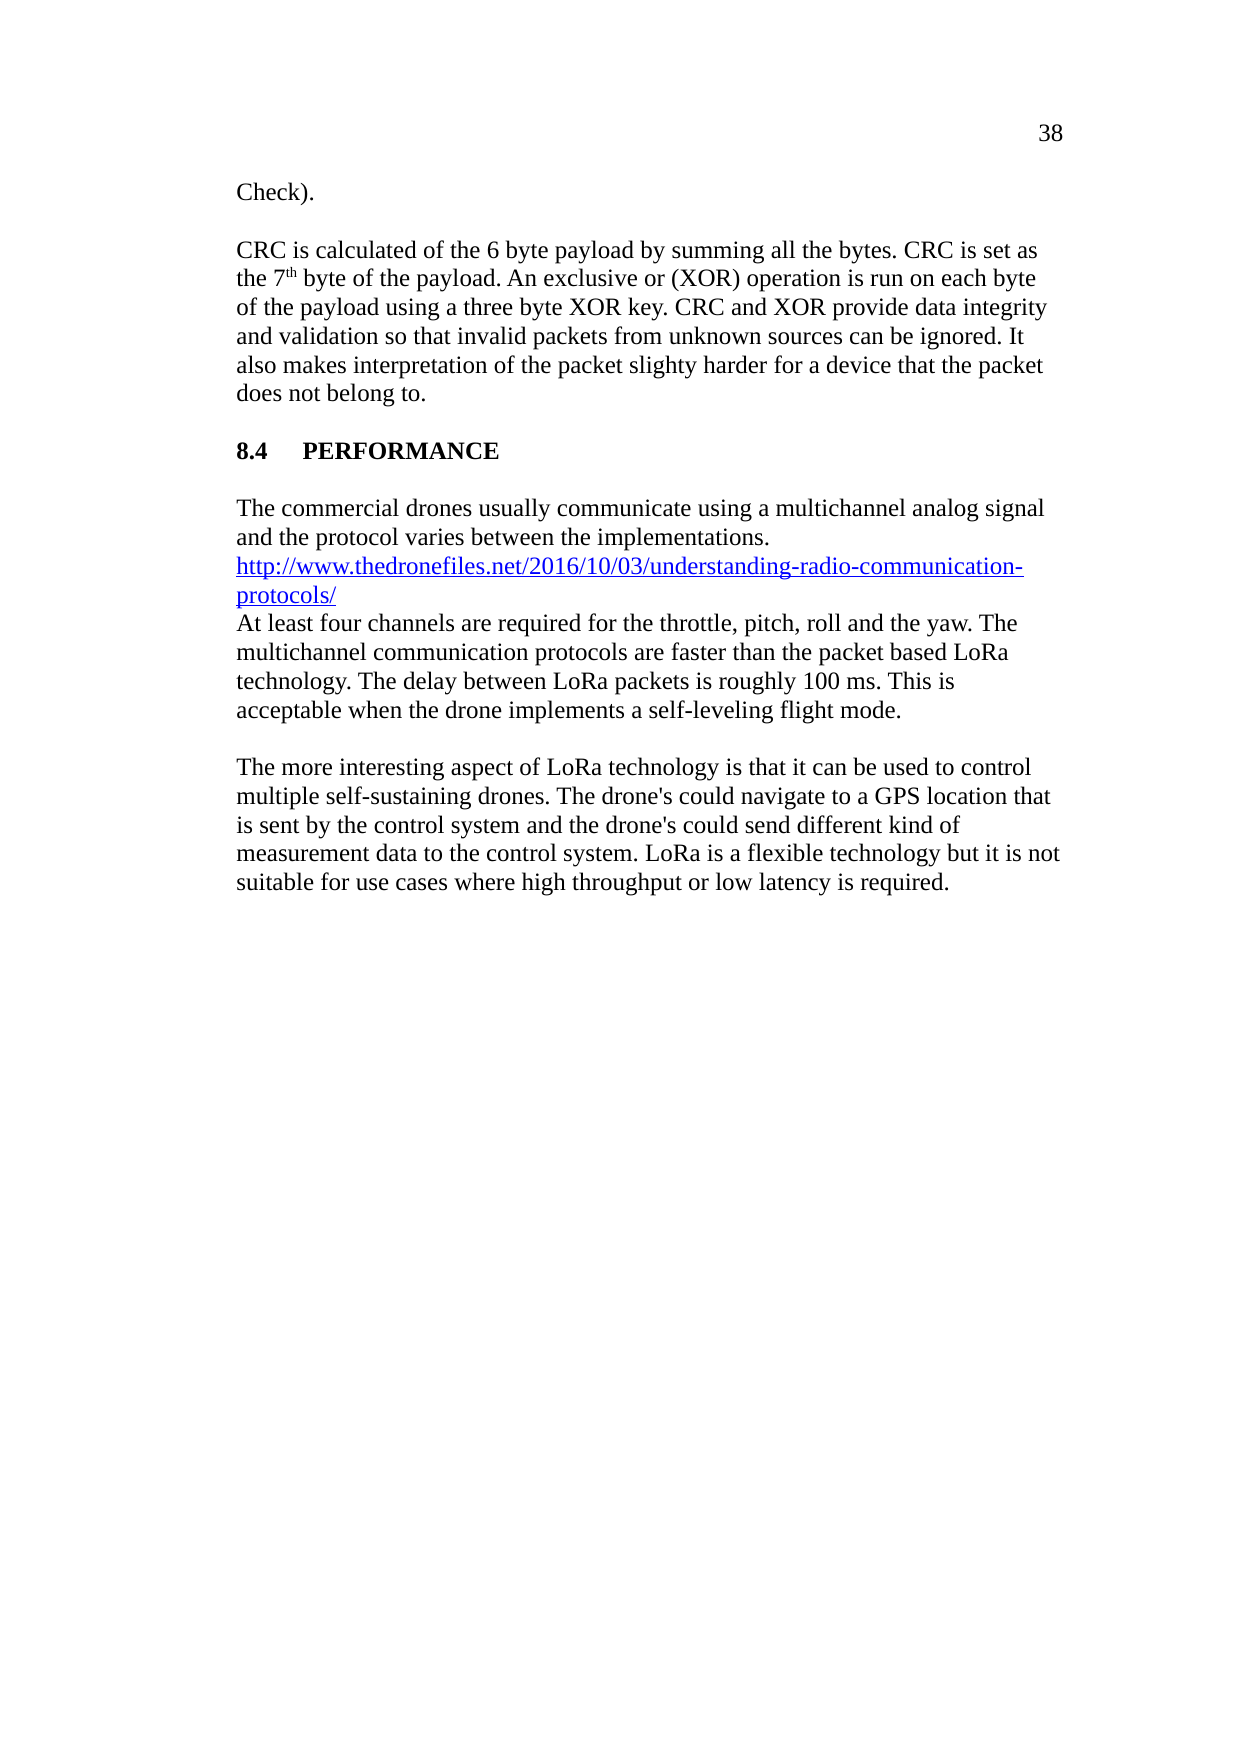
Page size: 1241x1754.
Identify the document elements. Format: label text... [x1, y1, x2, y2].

text Check). [236, 177, 1063, 206]
text CRC is calculated of the 6 byte payload by summing all the bytes. CRC is set as the 7th byte of the payload. An exclusive or (XOR) operation is run on each byte of the payload using a three byte XOR key. CRC and XOR provide data integrity and validation so that invalid packets from unknown sources can be ignored. It also makes interpretation of the packet slighty harder for a device that the packet does not belong to. [236, 235, 1063, 407]
text The commercial drones usually communicate using a multichannel analog signal and the protocol varies between the implementations. http://www.thedronefiles.net/2016/10/03/understanding-radio-communication-protocols/ [236, 493, 1063, 608]
subtitle Performance [236, 436, 1063, 465]
text At least four channels are required for the throttle, pitch, roll and the yaw. The multichannel communication protocols are faster than the packet based LoRa technology. The delay between LoRa packets is roughly 100 ms. This is acceptable when the drone implements a self-leveling flight mode. [236, 608, 1063, 723]
text The more interesting aspect of LoRa technology is that it can be used to control multiple self-sustaining drones. The drone's could navigate to a GPS location that is sent by the control system and the drone's could send different kind of measurement data to the control system. LoRa is a flexible technology but it is not suitable for use cases where high throughput or low latency is required. [236, 752, 1063, 896]
